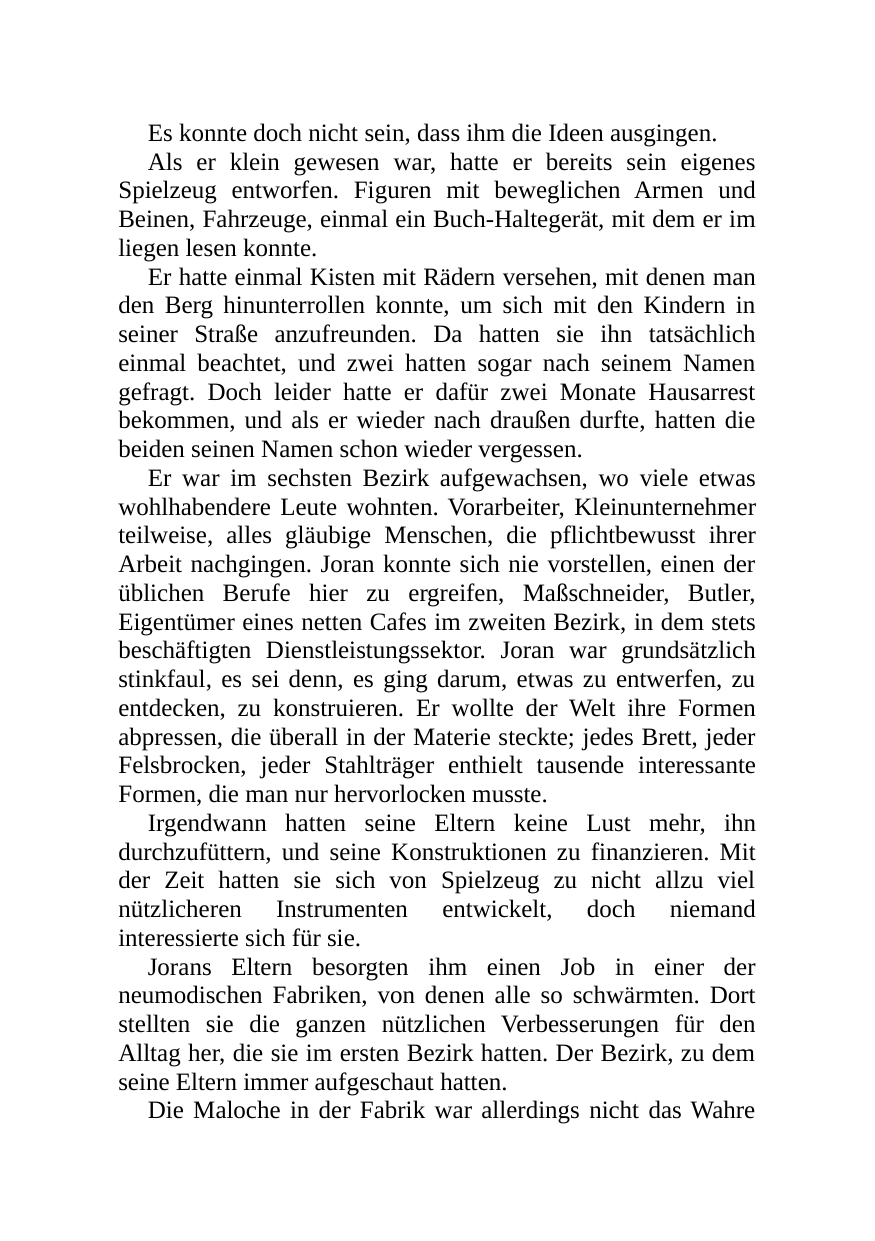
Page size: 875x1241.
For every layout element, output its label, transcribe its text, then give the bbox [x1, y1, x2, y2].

text Jorans Eltern besorgten ihm einen Job in einer der neumodischen Fabriken, von denen alle so schwärmten. Dort stellten sie die ganzen nützlichen Verbesserungen für den Alltag her, die sie im ersten Bezirk hatten. Der Bezirk, zu dem seine Eltern immer aufgeschaut hatten. [118, 952, 756, 1096]
text Es konnte doch nicht sein, dass ihm die Ideen ausgingen. [118, 118, 756, 147]
text Er hatte einmal Kisten mit Rädern versehen, mit denen man den Berg hinunterrollen konnte, um sich mit den Kindern in seiner Straße anzufreunden. Da hatten sie ihn tatsächlich einmal beachtet, und zwei hatten sogar nach seinem Namen gefragt. Doch leider hatte er dafür zwei Monate Hausarrest bekommen, und als er wieder nach draußen durfte, hatten die beiden seinen Namen schon wieder vergessen. [118, 262, 756, 463]
text Er war im sechsten Bezirk aufgewachsen, wo viele etwas wohlhabendere Leute wohnten. Vorarbeiter, Kleinunternehmer teilweise, alles gläubige Menschen, die pflichtbewusst ihrer Arbeit nachgingen. Joran konnte sich nie vorstellen, einen der üblichen Berufe hier zu ergreifen, Maßschneider, Butler, Eigentümer eines netten Cafes im zweiten Bezirk, in dem stets beschäftigten Dienstleistungssektor. Joran war grundsätzlich stinkfaul, es sei denn, es ging darum, etwas zu entwerfen, zu entdecken, zu konstruieren. Er wollte der Welt ihre Formen abpressen, die überall in der Materie steckte; jedes Brett, jeder Felsbrocken, jeder Stahlträger enthielt tausende interessante Formen, die man nur hervorlocken musste. [118, 463, 756, 808]
text Als er klein gewesen war, hatte er bereits sein eigenes Spielzeug entworfen. Figuren mit beweglichen Armen und Beinen, Fahrzeuge, einmal ein Buch-Haltegerät, mit dem er im liegen lesen konnte. [118, 147, 756, 262]
text Die Maloche in der Fabrik war allerdings nicht das Wahre [118, 1096, 756, 1124]
text Irgendwann hatten seine Eltern keine Lust mehr, ihn durchzufüttern, und seine Konstruktionen zu finanzieren. Mit der Zeit hatten sie sich von Spielzeug zu nicht allzu viel nützlicheren Instrumenten entwickelt, doch niemand interessierte sich für sie. [118, 808, 756, 952]
